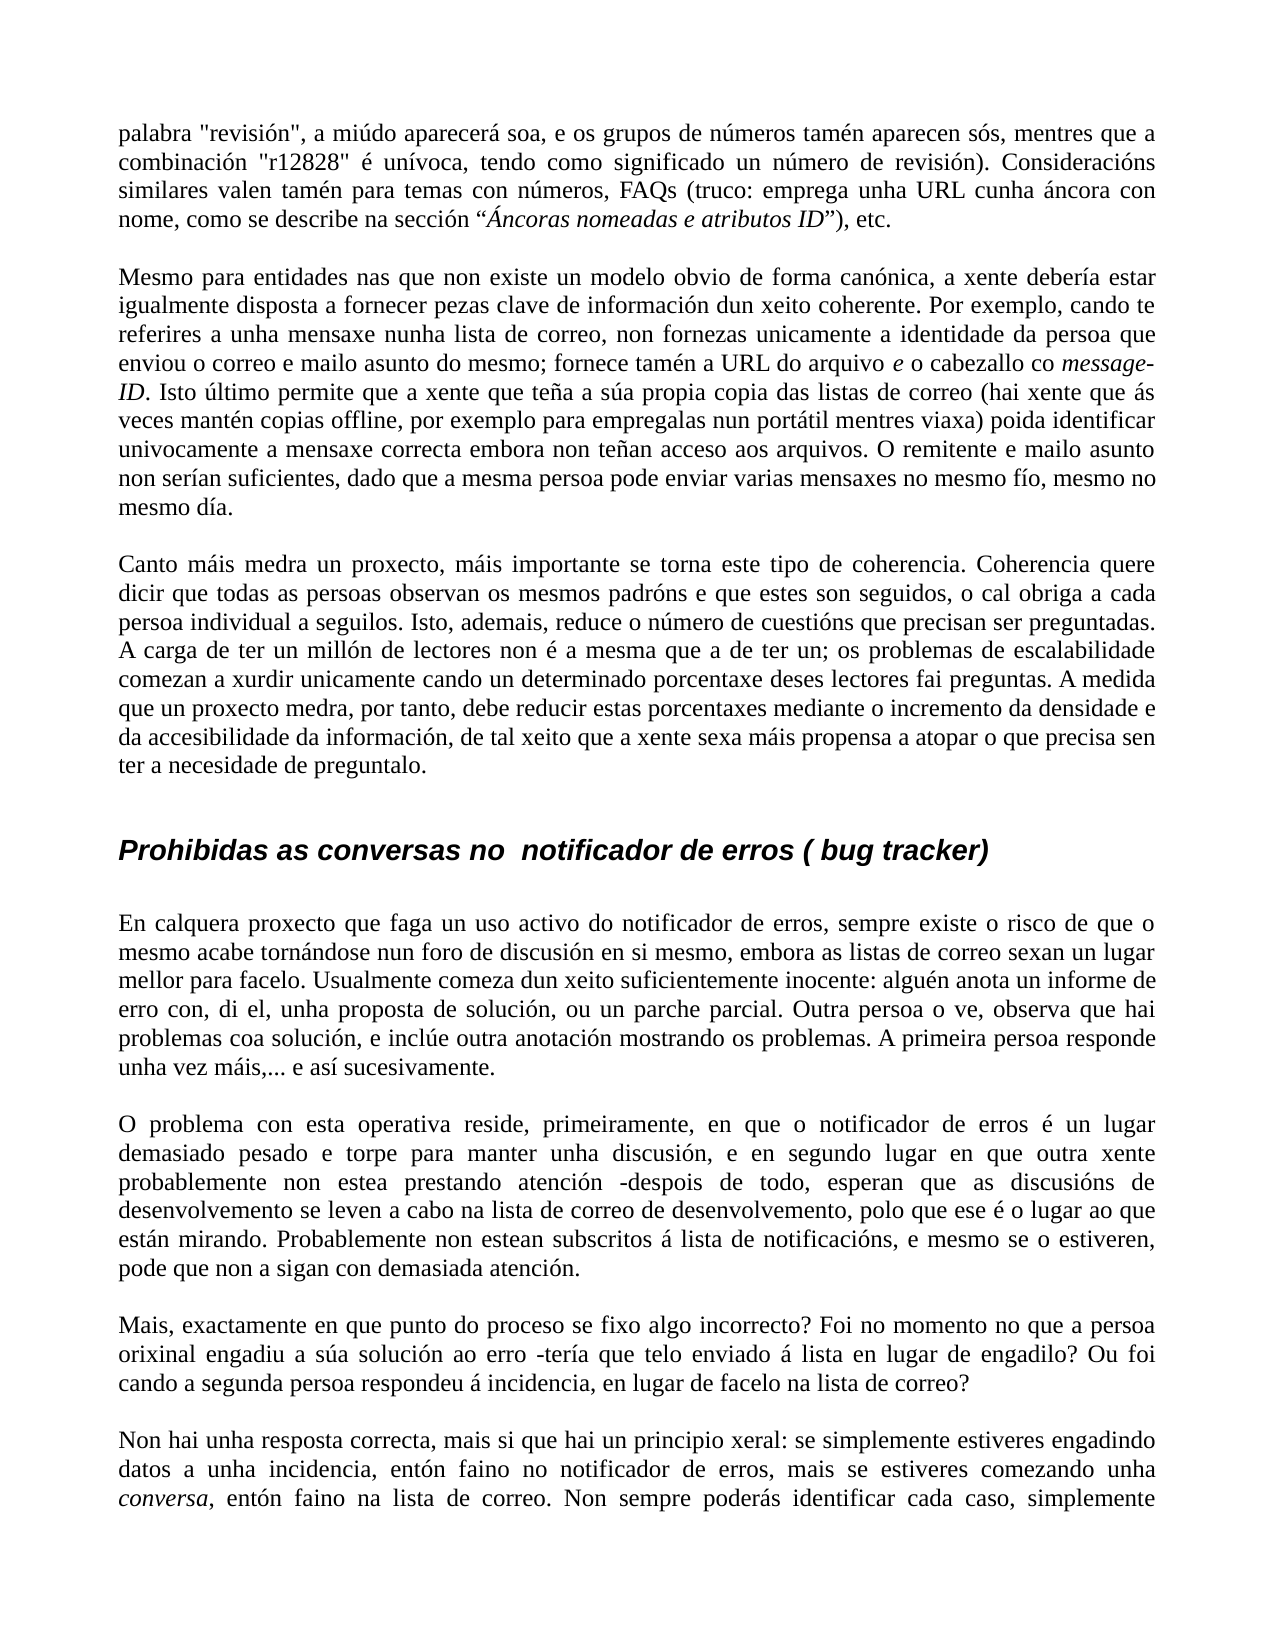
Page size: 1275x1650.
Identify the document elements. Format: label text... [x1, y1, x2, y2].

text Non hai unha resposta correcta, mais si que hai un principio xeral: se simplemente estiveres engadindo datos a unha incidencia, entón faino no notificador de erros, mais se estiveres comezando unha conversa, entón faino na lista de correo. Non sempre poderás identificar cada caso, simplemente [118, 1425, 1157, 1512]
text O problema con esta operativa reside, primeiramente, en que o notificador de erros é un lugar demasiado pesado e torpe para manter unha discusión, e en segundo lugar en que outra xente probablemente non estea prestando atención -despois de todo, esperan que as discusións de desenvolvemento se leven a cabo na lista de correo de desenvolvemento, polo que ese é o lugar ao que están mirando. Probablemente non estean subscritos á lista de notificacións, e mesmo se o estiveren, pode que non a sigan con demasiada atención. [118, 1109, 1157, 1282]
text Mais, exactamente en que punto do proceso se fixo algo incorrecto? Foi no momento no que a persoa orixinal engadiu a súa solución ao erro -tería que telo enviado á lista en lugar de engadilo? Ou foi cando a segunda persoa respondeu á incidencia, en lugar de facelo na lista de correo? [118, 1310, 1157, 1397]
text palabra "revisión", a miúdo aparecerá soa, e os grupos de números tamén aparecen sós, mentres que a combinación "r12828" é unívoca, tendo como significado un número de revisión). Consideracións similares valen tamén para temas con números, FAQs (truco: emprega unha URL cunha áncora con nome, como se describe na sección “Áncoras nomeadas e atributos ID”), etc. [118, 118, 1157, 233]
text Mesmo para entidades nas que non existe un modelo obvio de forma canónica, a xente debería estar igualmente disposta a fornecer pezas clave de información dun xeito coherente. Por exemplo, cando te referires a unha mensaxe nunha lista de correo, non fornezas unicamente a identidade da persoa que enviou o correo e mailo asunto do mesmo; fornece tamén a URL do arquivo e o cabezallo co message-ID. Isto último permite que a xente que teña a súa propia copia das listas de correo (hai xente que ás veces mantén copias offline, por exemplo para empregalas nun portátil mentres viaxa) poida identificar univocamente a mensaxe correcta embora non teñan acceso aos arquivos. O remitente e mailo asunto non serían suficientes, dado que a mesma persoa pode enviar varias mensaxes no mesmo fío, mesmo no mesmo día. [118, 262, 1157, 521]
text En calquera proxecto que faga un uso activo do notificador de erros, sempre existe o risco de que o mesmo acabe tornándose nun foro de discusión en si mesmo, embora as listas de correo sexan un lugar mellor para facelo. Usualmente comeza dun xeito suficientemente inocente: alguén anota un informe de erro con, di el, unha proposta de solución, ou un parche parcial. Outra persoa o ve, observa que hai problemas coa solución, e inclúe outra anotación mostrando os problemas. A primeira persoa responde unha vez máis,... e así sucesivamente. [118, 908, 1157, 1080]
subtitle Prohibidas as conversas no notificador de erros ( bug tracker) [118, 833, 1157, 867]
text Canto máis medra un proxecto, máis importante se torna este tipo de coherencia. Coherencia quere dicir que todas as persoas observan os mesmos padróns e que estes son seguidos, o cal obriga a cada persoa individual a seguilos. Isto, ademais, reduce o número de cuestións que precisan ser preguntadas. A carga de ter un millón de lectores non é a mesma que a de ter un; os problemas de escalabilidade comezan a xurdir unicamente cando un determinado porcentaxe deses lectores fai preguntas. A medida que un proxecto medra, por tanto, debe reducir estas porcentaxes mediante o incremento da densidade e da accesibilidade da información, de tal xeito que a xente sexa máis propensa a atopar o que precisa sen ter a necesidade de preguntalo. [118, 549, 1157, 779]
